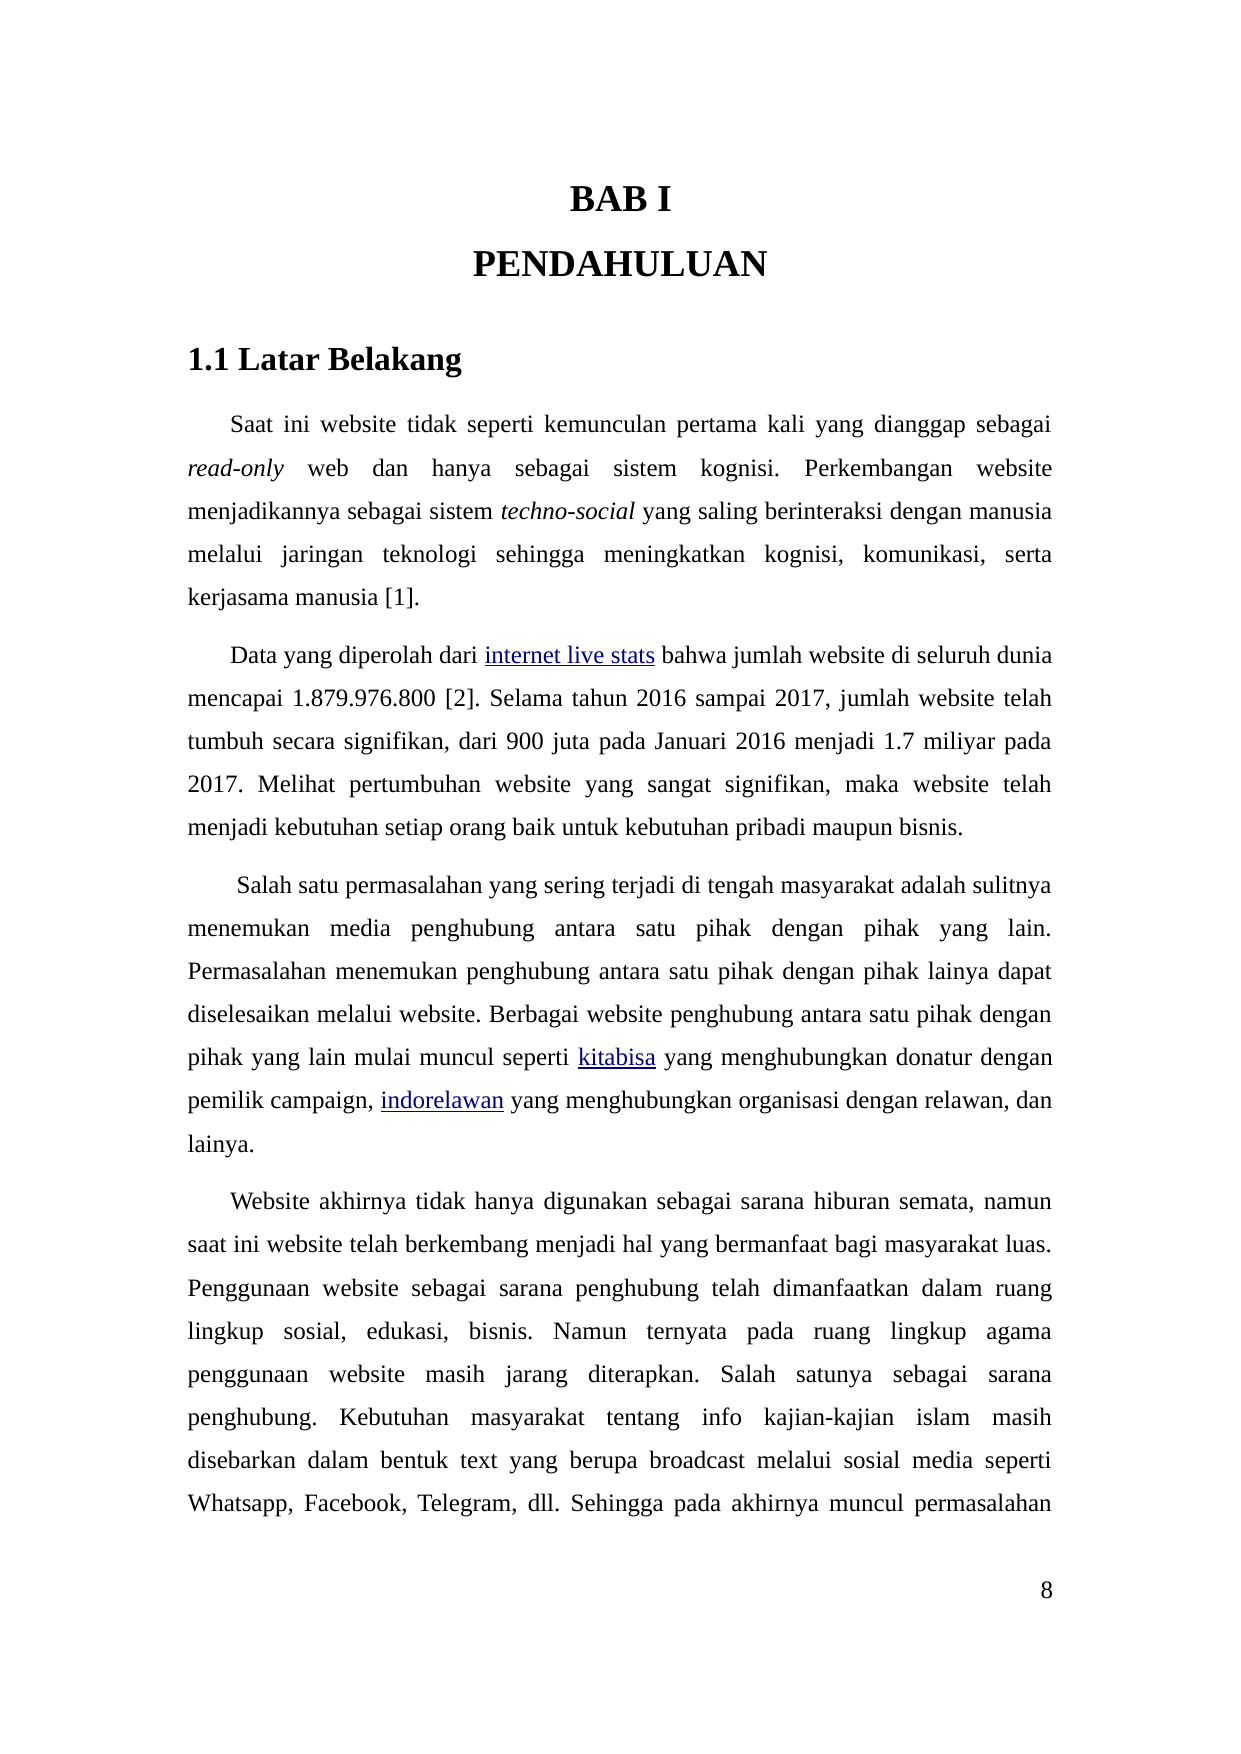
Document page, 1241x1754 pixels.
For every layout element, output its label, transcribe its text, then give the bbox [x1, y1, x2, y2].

text Website akhirnya tidak hanya digunakan sebagai sarana hiburan semata, namun saat ini website telah berkembang menjadi hal yang bermanfaat bagi masyarakat luas. Penggunaan website sebagai sarana penghubung telah dimanfaatkan dalam ruang lingkup sosial, edukasi, bisnis. Namun ternyata pada ruang lingkup agama penggunaan website masih jarang diterapkan. Salah satunya sebagai sarana penghubung. Kebutuhan masyarakat tentang info kajian-kajian islam masih disebarkan dalam bentuk text yang berupa broadcast melalui sosial media seperti Whatsapp, Facebook, Telegram, dll. Sehingga pada akhirnya muncul permasalahan [187, 1186, 1053, 1517]
subtitle Latar Belakang [187, 339, 1053, 378]
text Saat ini website tidak seperti kemunculan pertama kali yang dianggap sebagai read-only web dan hanya sebagai sistem kognisi. Perkembangan website menjadikannya sebagai sistem techno-social yang saling berinteraksi dengan manusia melalui jaringan teknologi sehingga meningkatkan kognisi, komunikasi, serta kerjasama manusia [1]. [187, 409, 1053, 611]
text Data yang diperolah dari internet live stats bahwa jumlah website di seluruh dunia mencapai 1.879.976.800 [2]. Selama tahun 2016 sampai 2017, jumlah website telah tumbuh secara signifikan, dari 900 juta pada Januari 2016 menjadi 1.7 miliyar pada 2017. Melihat pertumbuhan website yang sangat signifikan, maka website telah menjadi kebutuhan setiap orang baik untuk kebutuhan pribadi maupun bisnis. [187, 640, 1053, 841]
text Salah satu permasalahan yang sering terjadi di tengah masyarakat adalah sulitnya menemukan media penghubung antara satu pihak dengan pihak yang lain. Permasalahan menemukan penghubung antara satu pihak dengan pihak lainya dapat diselesaikan melalui website. Berbagai website penghubung antara satu pihak dengan pihak yang lain mulai muncul seperti kitabisa yang menghubungkan donatur dengan pemilik campaign, indorelawan yang menghubungkan organisasi dengan relawan, dan lainya. [187, 870, 1053, 1157]
subtitle BAB I PENDAHULUAN [187, 176, 1053, 284]
